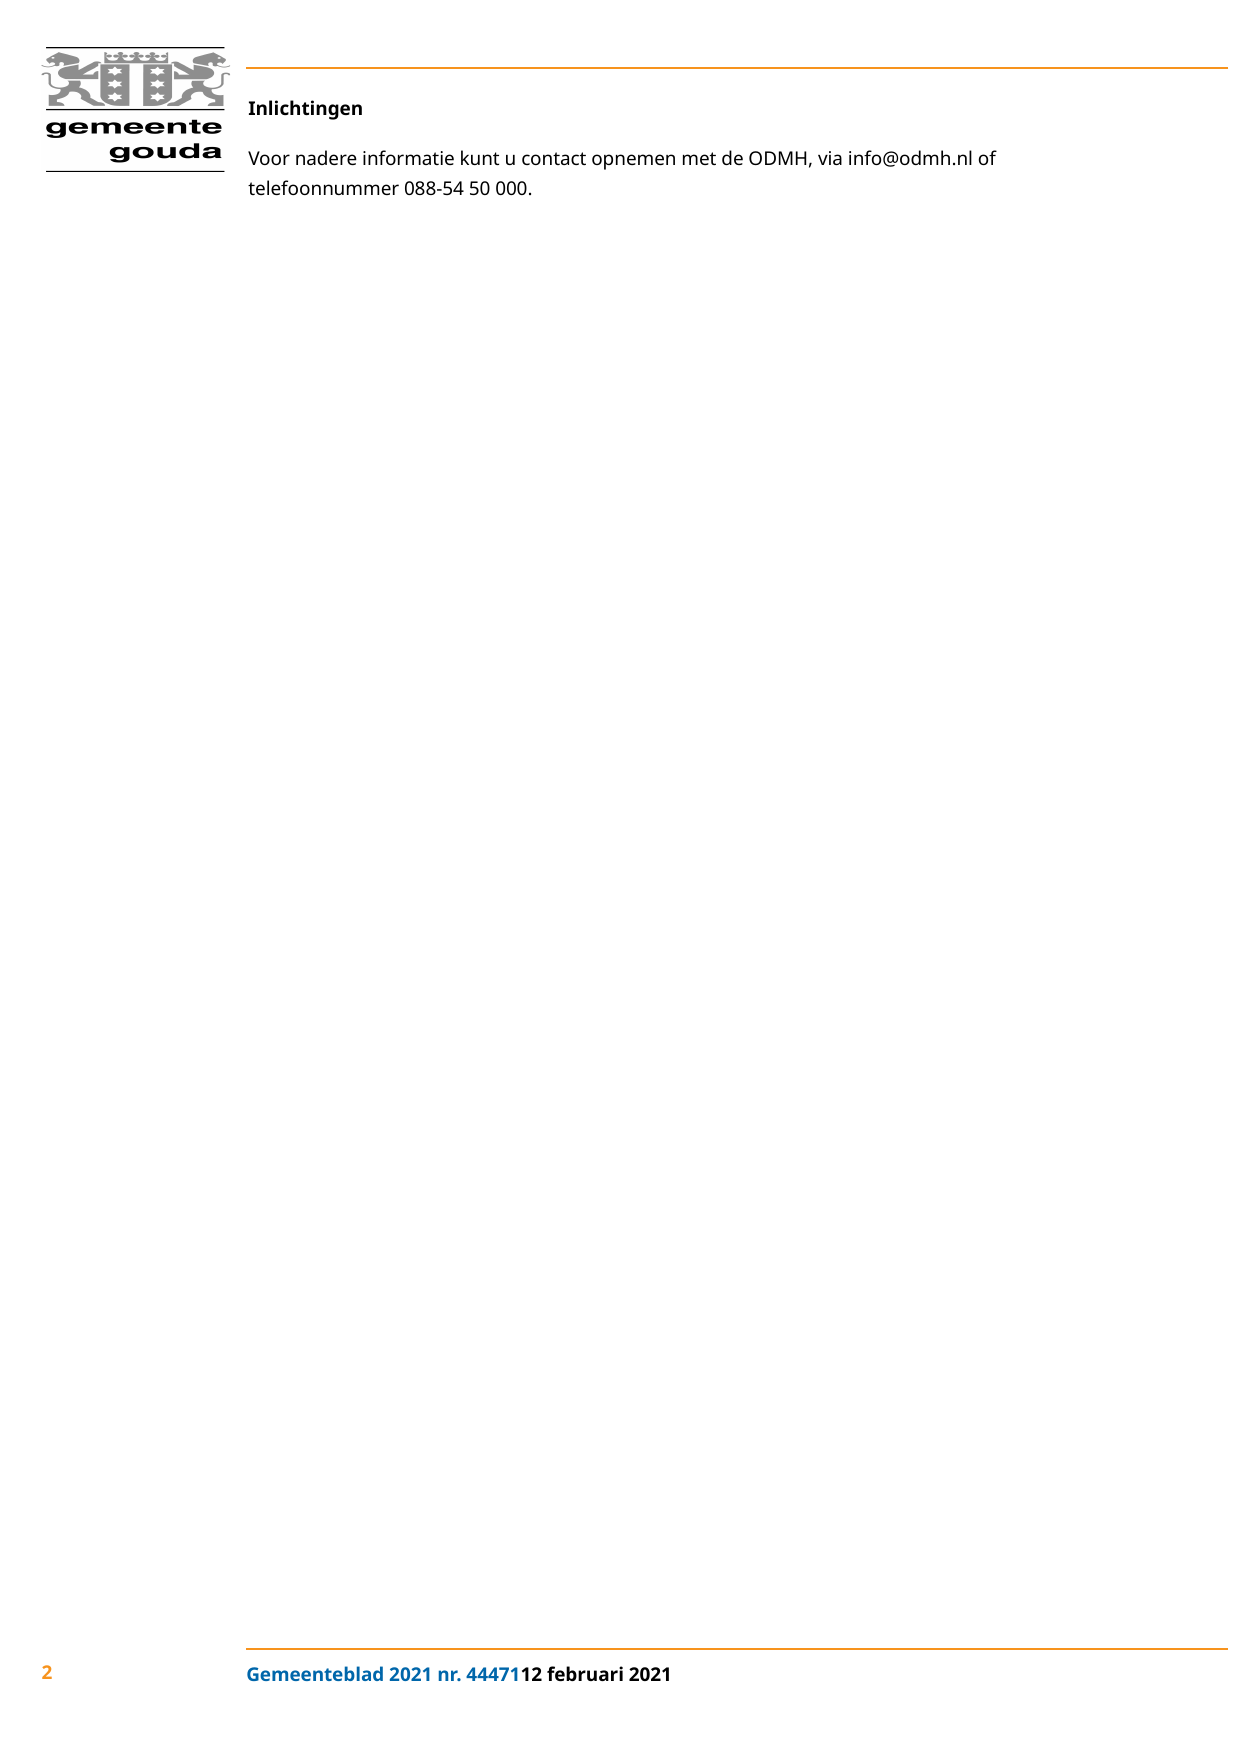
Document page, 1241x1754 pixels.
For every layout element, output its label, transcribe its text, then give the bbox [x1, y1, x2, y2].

picture [41, 47, 231, 172]
text Voor nadere informatie kunt u contact opnemen met de ODMH, via info@odmh.nl of telefoonnummer 088-54 50 000. [248, 145, 1152, 201]
text Inlichtingen [248, 95, 1152, 121]
